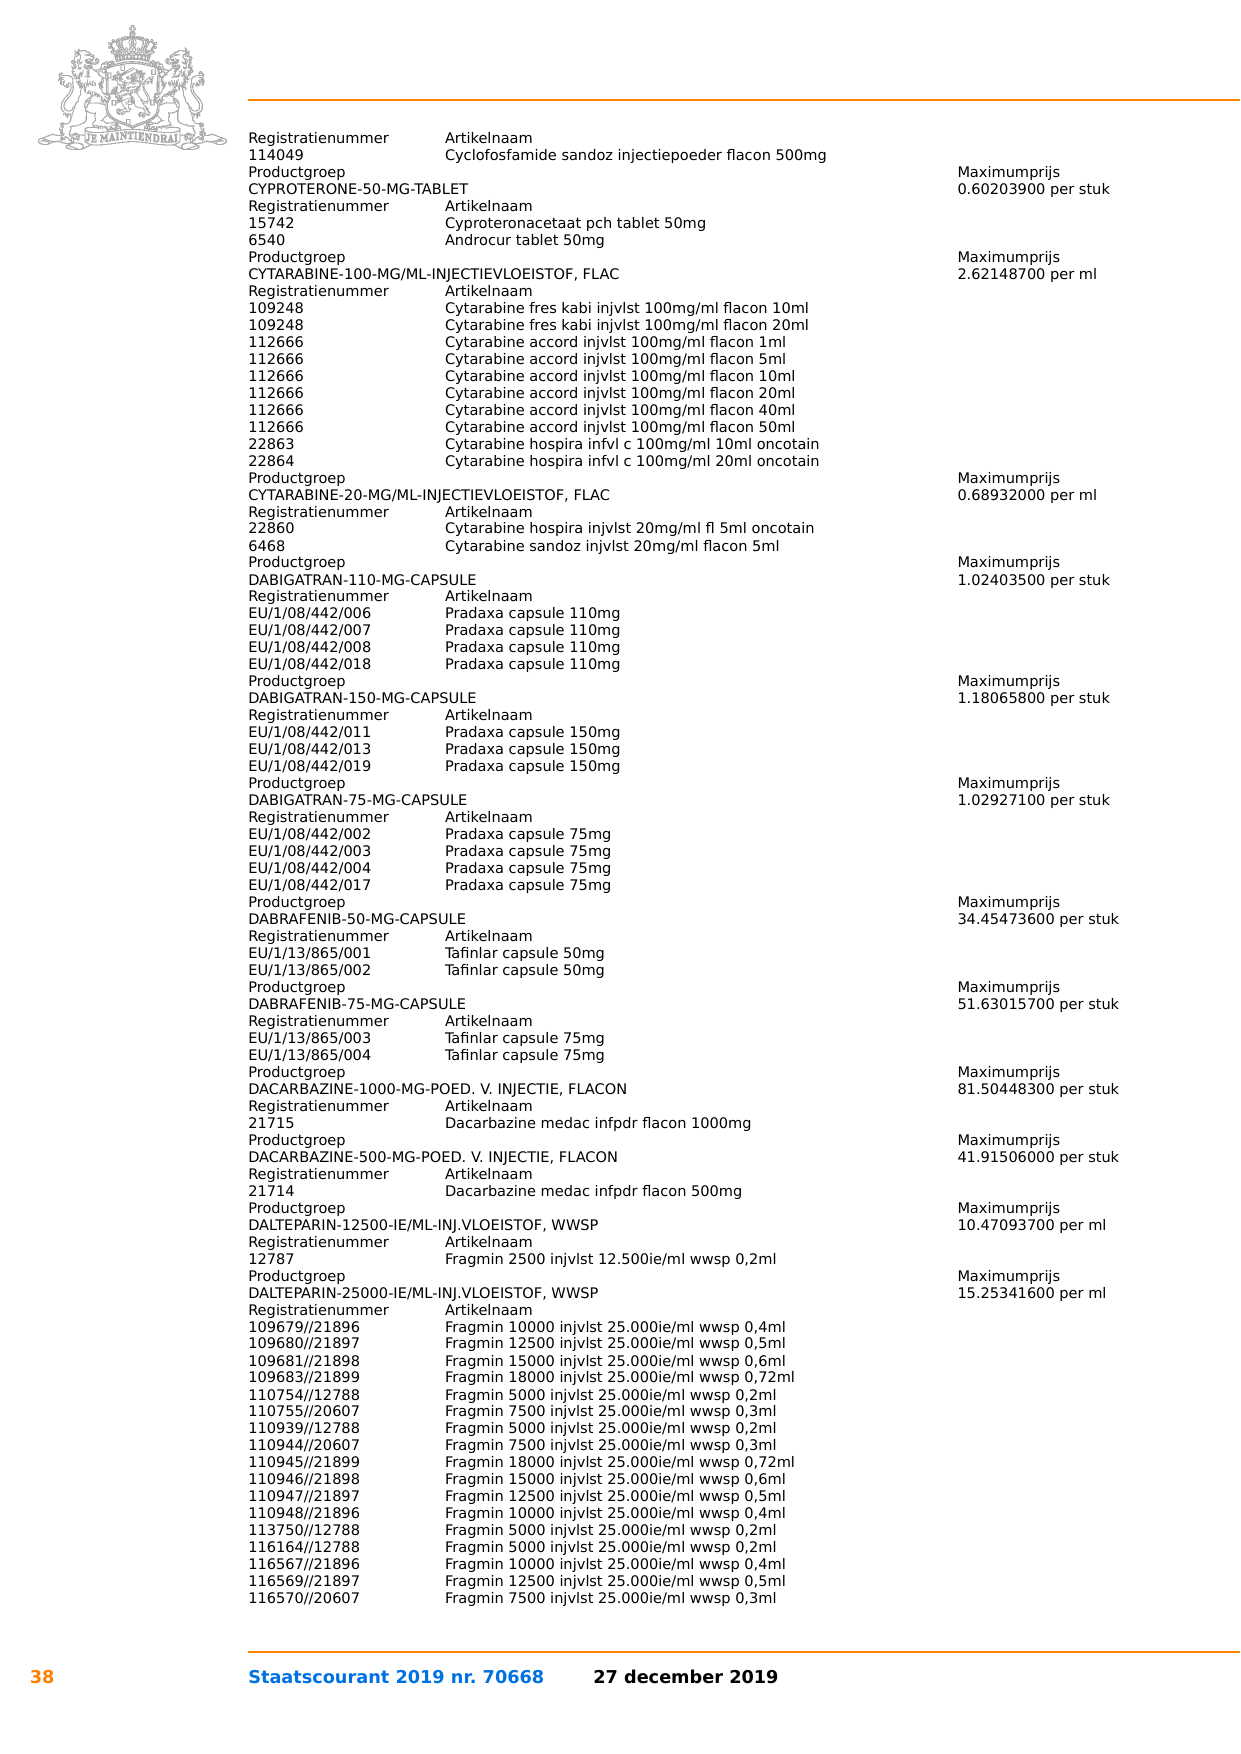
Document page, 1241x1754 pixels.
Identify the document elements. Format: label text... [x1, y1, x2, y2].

table_cell [951, 1251, 1163, 1267]
table_cell Fragmin 7500 injvlst 25.000ie/ml wwsp 0,3ml [439, 1437, 951, 1454]
table_cell Dacarbazine medac infpdr flacon 1000mg [439, 1115, 951, 1132]
table_cell [951, 1098, 1163, 1115]
table_cell 112666 [248, 334, 439, 351]
table_cell EU/1/08/442/017 [248, 877, 439, 894]
table_cell 1.02403500 per stuk [951, 571, 1163, 588]
table_cell Fragmin 10000 injvlst 25.000ie/ml wwsp 0,4ml [439, 1556, 951, 1573]
table_cell [951, 1539, 1163, 1556]
table_cell [951, 1234, 1163, 1251]
table_cell Productgroep [248, 1268, 439, 1284]
table_cell [951, 368, 1163, 384]
table_cell [951, 741, 1163, 758]
table_cell [439, 673, 951, 690]
table_cell 34.45473600 per stuk [951, 911, 1163, 928]
table_cell [439, 1132, 951, 1149]
table_cell [951, 385, 1163, 402]
table_cell [951, 1166, 1163, 1183]
table_cell [951, 1573, 1163, 1590]
table_cell Registratienummer [248, 707, 439, 724]
table_cell Cytarabine accord injvlst 100mg/ml flacon 40ml [439, 402, 951, 418]
table_cell Maximumprijs [951, 673, 1163, 690]
table_cell Fragmin 18000 injvlst 25.000ie/ml wwsp 0,72ml [439, 1454, 951, 1471]
table_cell [951, 588, 1163, 605]
table_cell Cytarabine hospira infvl c 100mg/ml 10ml oncotain [439, 436, 951, 452]
table_cell 10.47093700 per ml [951, 1217, 1163, 1233]
table_cell [951, 436, 1163, 452]
table_cell Cytarabine sandoz injvlst 20mg/ml flacon 5ml [439, 538, 951, 554]
table_cell Pradaxa capsule 150mg [439, 724, 951, 741]
table_cell Maximumprijs [951, 470, 1163, 486]
table_cell 116570//20607 [248, 1590, 439, 1607]
table_cell 116567//21896 [248, 1556, 439, 1573]
table_cell 109680//21897 [248, 1335, 439, 1352]
table_cell [951, 928, 1163, 945]
table_cell 112666 [248, 402, 439, 418]
table_cell 109681//21898 [248, 1353, 439, 1369]
table_cell Artikelnaam [439, 1013, 951, 1030]
table_cell [951, 639, 1163, 656]
table_cell [951, 826, 1163, 843]
table_cell [951, 1369, 1163, 1386]
table_cell Fragmin 5000 injvlst 25.000ie/ml wwsp 0,2ml [439, 1420, 951, 1437]
table_cell [951, 198, 1163, 215]
table_cell Cytarabine accord injvlst 100mg/ml flacon 10ml [439, 368, 951, 384]
table_cell [439, 979, 951, 996]
table_cell 112666 [248, 368, 439, 384]
table_cell 21715 [248, 1115, 439, 1132]
table_cell [951, 1183, 1163, 1199]
table_cell Artikelnaam [439, 504, 951, 520]
table_cell [951, 520, 1163, 537]
table_cell Pradaxa capsule 75mg [439, 860, 951, 877]
table_cell DALTEPARIN-12500-IE/ML-INJ.VLOEISTOF, WWSP [248, 1217, 951, 1233]
table_cell Cytarabine accord injvlst 100mg/ml flacon 20ml [439, 385, 951, 402]
table_cell Tafinlar capsule 50mg [439, 962, 951, 979]
table_cell Productgroep [248, 979, 439, 996]
table_cell EU/1/08/442/004 [248, 860, 439, 877]
table_cell [951, 622, 1163, 639]
table_cell 110754//12788 [248, 1386, 439, 1403]
table_cell [439, 164, 951, 181]
table_cell Cytarabine accord injvlst 100mg/ml flacon 50ml [439, 419, 951, 436]
table_cell 12787 [248, 1251, 439, 1267]
table_cell [951, 419, 1163, 436]
table_cell [951, 1505, 1163, 1522]
table_cell Artikelnaam [439, 198, 951, 215]
table_cell EU/1/08/442/003 [248, 843, 439, 860]
table_cell 22864 [248, 453, 439, 469]
table_cell Productgroep [248, 775, 439, 792]
table_cell Artikelnaam [439, 130, 951, 147]
table_cell [951, 1420, 1163, 1437]
table_cell 110939//12788 [248, 1420, 439, 1437]
table_cell EU/1/13/865/004 [248, 1047, 439, 1064]
table_cell Maximumprijs [951, 249, 1163, 266]
table_cell Maximumprijs [951, 775, 1163, 792]
table_cell [951, 232, 1163, 249]
table_cell 1.02927100 per stuk [951, 792, 1163, 809]
table_cell Cytarabine accord injvlst 100mg/ml flacon 5ml [439, 351, 951, 368]
table_cell 109683//21899 [248, 1369, 439, 1386]
table_cell DABIGATRAN-110-MG-CAPSULE [248, 571, 951, 588]
table_cell Artikelnaam [439, 1234, 951, 1251]
table_cell CYTARABINE-100-MG/ML-INJECTIEVLOEISTOF, FLAC [248, 266, 951, 283]
table_cell Registratienummer [248, 1234, 439, 1251]
table_cell DACARBAZINE-500-MG-POED. V. INJECTIE, FLACON [248, 1149, 951, 1166]
table_cell Maximumprijs [951, 554, 1163, 571]
table_cell Productgroep [248, 164, 439, 181]
table_cell Registratienummer [248, 130, 439, 147]
table_cell Productgroep [248, 1200, 439, 1217]
table_cell Cytarabine hospira injvlst 20mg/ml fl 5ml oncotain [439, 520, 951, 537]
table_cell 41.91506000 per stuk [951, 1149, 1163, 1166]
table_cell 110755//20607 [248, 1403, 439, 1420]
table_cell DABRAFENIB-75-MG-CAPSULE [248, 996, 951, 1013]
table_cell Cytarabine hospira infvl c 100mg/ml 20ml oncotain [439, 453, 951, 469]
table_cell Fragmin 5000 injvlst 25.000ie/ml wwsp 0,2ml [439, 1539, 951, 1556]
table_cell Pradaxa capsule 110mg [439, 656, 951, 673]
table_cell 0.60203900 per stuk [951, 181, 1163, 198]
table_cell Productgroep [248, 673, 439, 690]
table_cell [951, 707, 1163, 724]
table_cell Androcur tablet 50mg [439, 232, 951, 249]
table_cell Registratienummer [248, 1166, 439, 1183]
table_cell 21714 [248, 1183, 439, 1199]
table_cell Fragmin 7500 injvlst 25.000ie/ml wwsp 0,3ml [439, 1403, 951, 1420]
table_cell [951, 877, 1163, 894]
table_cell Productgroep [248, 249, 439, 266]
table_cell [951, 283, 1163, 300]
table_cell [439, 249, 951, 266]
table_cell Cyclofosfamide sandoz injectiepoeder flacon 500mg [439, 147, 951, 164]
table_cell [951, 504, 1163, 520]
table_cell Pradaxa capsule 110mg [439, 605, 951, 622]
table_cell Maximumprijs [951, 1268, 1163, 1284]
table_cell [951, 1047, 1163, 1064]
table_cell 110944//20607 [248, 1437, 439, 1454]
table_cell [951, 453, 1163, 469]
table_cell 15742 [248, 215, 439, 232]
table_cell 110946//21898 [248, 1471, 439, 1488]
table_cell Fragmin 7500 injvlst 25.000ie/ml wwsp 0,3ml [439, 1590, 951, 1607]
table_cell Artikelnaam [439, 1098, 951, 1115]
table_cell [439, 775, 951, 792]
table_cell CYTARABINE-20-MG/ML-INJECTIEVLOEISTOF, FLAC [248, 486, 951, 503]
table_cell EU/1/08/442/019 [248, 758, 439, 775]
table_cell EU/1/08/442/007 [248, 622, 439, 639]
table_cell Pradaxa capsule 150mg [439, 741, 951, 758]
table_cell [951, 605, 1163, 622]
table_cell Registratienummer [248, 928, 439, 945]
table_cell Registratienummer [248, 198, 439, 215]
table_cell [951, 215, 1163, 232]
table_cell 51.63015700 per stuk [951, 996, 1163, 1013]
table_cell 15.25341600 per ml [951, 1285, 1163, 1301]
table_cell Productgroep [248, 894, 439, 911]
table_cell [951, 1301, 1163, 1318]
table_cell [951, 860, 1163, 877]
table_cell Registratienummer [248, 1098, 439, 1115]
table_cell Registratienummer [248, 504, 439, 520]
table_cell Artikelnaam [439, 809, 951, 826]
table_cell Pradaxa capsule 75mg [439, 843, 951, 860]
table_cell EU/1/08/442/006 [248, 605, 439, 622]
table_cell Registratienummer [248, 588, 439, 605]
table_cell 22863 [248, 436, 439, 452]
table_cell 0.68932000 per ml [951, 486, 1163, 503]
table_cell [951, 147, 1163, 164]
table_cell [951, 1115, 1163, 1132]
table_cell Artikelnaam [439, 1166, 951, 1183]
table_cell DACARBAZINE-1000-MG-POED. V. INJECTIE, FLACON [248, 1081, 951, 1098]
table_cell Maximumprijs [951, 164, 1163, 181]
table_cell Fragmin 10000 injvlst 25.000ie/ml wwsp 0,4ml [439, 1505, 951, 1522]
table_cell [439, 554, 951, 571]
table_cell 81.50448300 per stuk [951, 1081, 1163, 1098]
table_cell Fragmin 12500 injvlst 25.000ie/ml wwsp 0,5ml [439, 1573, 951, 1590]
table_cell Tafinlar capsule 75mg [439, 1047, 951, 1064]
table_cell [951, 1590, 1163, 1607]
table_cell Fragmin 15000 injvlst 25.000ie/ml wwsp 0,6ml [439, 1471, 951, 1488]
table_cell [951, 1353, 1163, 1369]
table_cell Dacarbazine medac infpdr flacon 500mg [439, 1183, 951, 1199]
table_cell [951, 1454, 1163, 1471]
table_cell 110948//21896 [248, 1505, 439, 1522]
table_cell EU/1/08/442/002 [248, 826, 439, 843]
table_cell [951, 1522, 1163, 1539]
table_cell 110947//21897 [248, 1488, 439, 1505]
table_cell Productgroep [248, 1132, 439, 1149]
table_cell [951, 1556, 1163, 1573]
table_cell [951, 724, 1163, 741]
table_cell Registratienummer [248, 809, 439, 826]
table_cell Pradaxa capsule 75mg [439, 877, 951, 894]
table_cell DABRAFENIB-50-MG-CAPSULE [248, 911, 951, 928]
table_cell [951, 1013, 1163, 1030]
table_cell 113750//12788 [248, 1522, 439, 1539]
table_cell 22860 [248, 520, 439, 537]
table_cell 112666 [248, 419, 439, 436]
table_cell 6468 [248, 538, 439, 554]
table_cell [951, 1403, 1163, 1420]
table_cell [439, 1064, 951, 1081]
table_cell Pradaxa capsule 75mg [439, 826, 951, 843]
table_cell [951, 130, 1163, 147]
table_cell [951, 1386, 1163, 1403]
table_cell DABIGATRAN-150-MG-CAPSULE [248, 690, 951, 707]
table_cell [439, 1200, 951, 1217]
table_cell [951, 945, 1163, 962]
table_cell DABIGATRAN-75-MG-CAPSULE [248, 792, 951, 809]
table_cell EU/1/08/442/008 [248, 639, 439, 656]
table_cell [951, 809, 1163, 826]
table_cell EU/1/08/442/018 [248, 656, 439, 673]
table_cell Tafinlar capsule 50mg [439, 945, 951, 962]
table_cell Fragmin 5000 injvlst 25.000ie/ml wwsp 0,2ml [439, 1386, 951, 1403]
table_cell Maximumprijs [951, 1132, 1163, 1149]
table_cell DALTEPARIN-25000-IE/ML-INJ.VLOEISTOF, WWSP [248, 1285, 951, 1301]
table_cell Registratienummer [248, 283, 439, 300]
table_cell Registratienummer [248, 1301, 439, 1318]
table_cell Fragmin 15000 injvlst 25.000ie/ml wwsp 0,6ml [439, 1353, 951, 1369]
table_cell 109679//21896 [248, 1319, 439, 1335]
table_cell [951, 538, 1163, 554]
table_cell Fragmin 5000 injvlst 25.000ie/ml wwsp 0,2ml [439, 1522, 951, 1539]
table_cell [951, 1319, 1163, 1335]
picture [38, 25, 227, 150]
table_cell Fragmin 12500 injvlst 25.000ie/ml wwsp 0,5ml [439, 1488, 951, 1505]
table_cell [951, 656, 1163, 673]
table_cell 2.62148700 per ml [951, 266, 1163, 283]
table_cell 1.18065800 per stuk [951, 690, 1163, 707]
table_cell EU/1/13/865/003 [248, 1030, 439, 1047]
table_cell Cytarabine accord injvlst 100mg/ml flacon 1ml [439, 334, 951, 351]
table_cell 112666 [248, 385, 439, 402]
table_cell Fragmin 10000 injvlst 25.000ie/ml wwsp 0,4ml [439, 1319, 951, 1335]
table_cell Maximumprijs [951, 1064, 1163, 1081]
table_cell Cytarabine fres kabi injvlst 100mg/ml flacon 20ml [439, 317, 951, 334]
table_cell EU/1/08/442/013 [248, 741, 439, 758]
table_cell Productgroep [248, 1064, 439, 1081]
table_cell [951, 1471, 1163, 1488]
table_cell Pradaxa capsule 150mg [439, 758, 951, 775]
table_cell Productgroep [248, 470, 439, 486]
table_cell [951, 402, 1163, 418]
table_cell 110945//21899 [248, 1454, 439, 1471]
table_cell 114049 [248, 147, 439, 164]
table_cell [951, 843, 1163, 860]
table_cell Maximumprijs [951, 894, 1163, 911]
table_cell [951, 1488, 1163, 1505]
table_cell Artikelnaam [439, 283, 951, 300]
table_cell Productgroep [248, 554, 439, 571]
table_cell [951, 351, 1163, 368]
table_cell [439, 894, 951, 911]
table_cell Fragmin 2500 injvlst 12.500ie/ml wwsp 0,2ml [439, 1251, 951, 1267]
table_cell CYPROTERONE-50-MG-TABLET [248, 181, 951, 198]
table_cell 112666 [248, 351, 439, 368]
table_cell [439, 1268, 951, 1284]
table_cell [951, 962, 1163, 979]
table_cell Artikelnaam [439, 707, 951, 724]
table_cell 109248 [248, 300, 439, 317]
table_cell Pradaxa capsule 110mg [439, 639, 951, 656]
table_cell Maximumprijs [951, 979, 1163, 996]
table_cell [951, 300, 1163, 317]
table_cell Fragmin 18000 injvlst 25.000ie/ml wwsp 0,72ml [439, 1369, 951, 1386]
table_cell EU/1/13/865/002 [248, 962, 439, 979]
table_cell Maximumprijs [951, 1200, 1163, 1217]
table_cell Artikelnaam [439, 1301, 951, 1318]
table_cell [951, 758, 1163, 775]
table_cell EU/1/08/442/011 [248, 724, 439, 741]
table_cell [951, 334, 1163, 351]
table_cell [951, 317, 1163, 334]
table_cell Artikelnaam [439, 928, 951, 945]
table_cell 109248 [248, 317, 439, 334]
table_cell EU/1/13/865/001 [248, 945, 439, 962]
table_cell [439, 470, 951, 486]
table_cell Tafinlar capsule 75mg [439, 1030, 951, 1047]
table_cell [951, 1030, 1163, 1047]
table_cell Pradaxa capsule 110mg [439, 622, 951, 639]
table_cell 116164//12788 [248, 1539, 439, 1556]
table_cell Artikelnaam [439, 588, 951, 605]
table_cell 6540 [248, 232, 439, 249]
table_cell Registratienummer [248, 1013, 439, 1030]
table_cell [951, 1335, 1163, 1352]
table_cell [951, 1437, 1163, 1454]
table_cell Fragmin 12500 injvlst 25.000ie/ml wwsp 0,5ml [439, 1335, 951, 1352]
table_cell Cyproteronacetaat pch tablet 50mg [439, 215, 951, 232]
table_cell Cytarabine fres kabi injvlst 100mg/ml flacon 10ml [439, 300, 951, 317]
table_cell 116569//21897 [248, 1573, 439, 1590]
